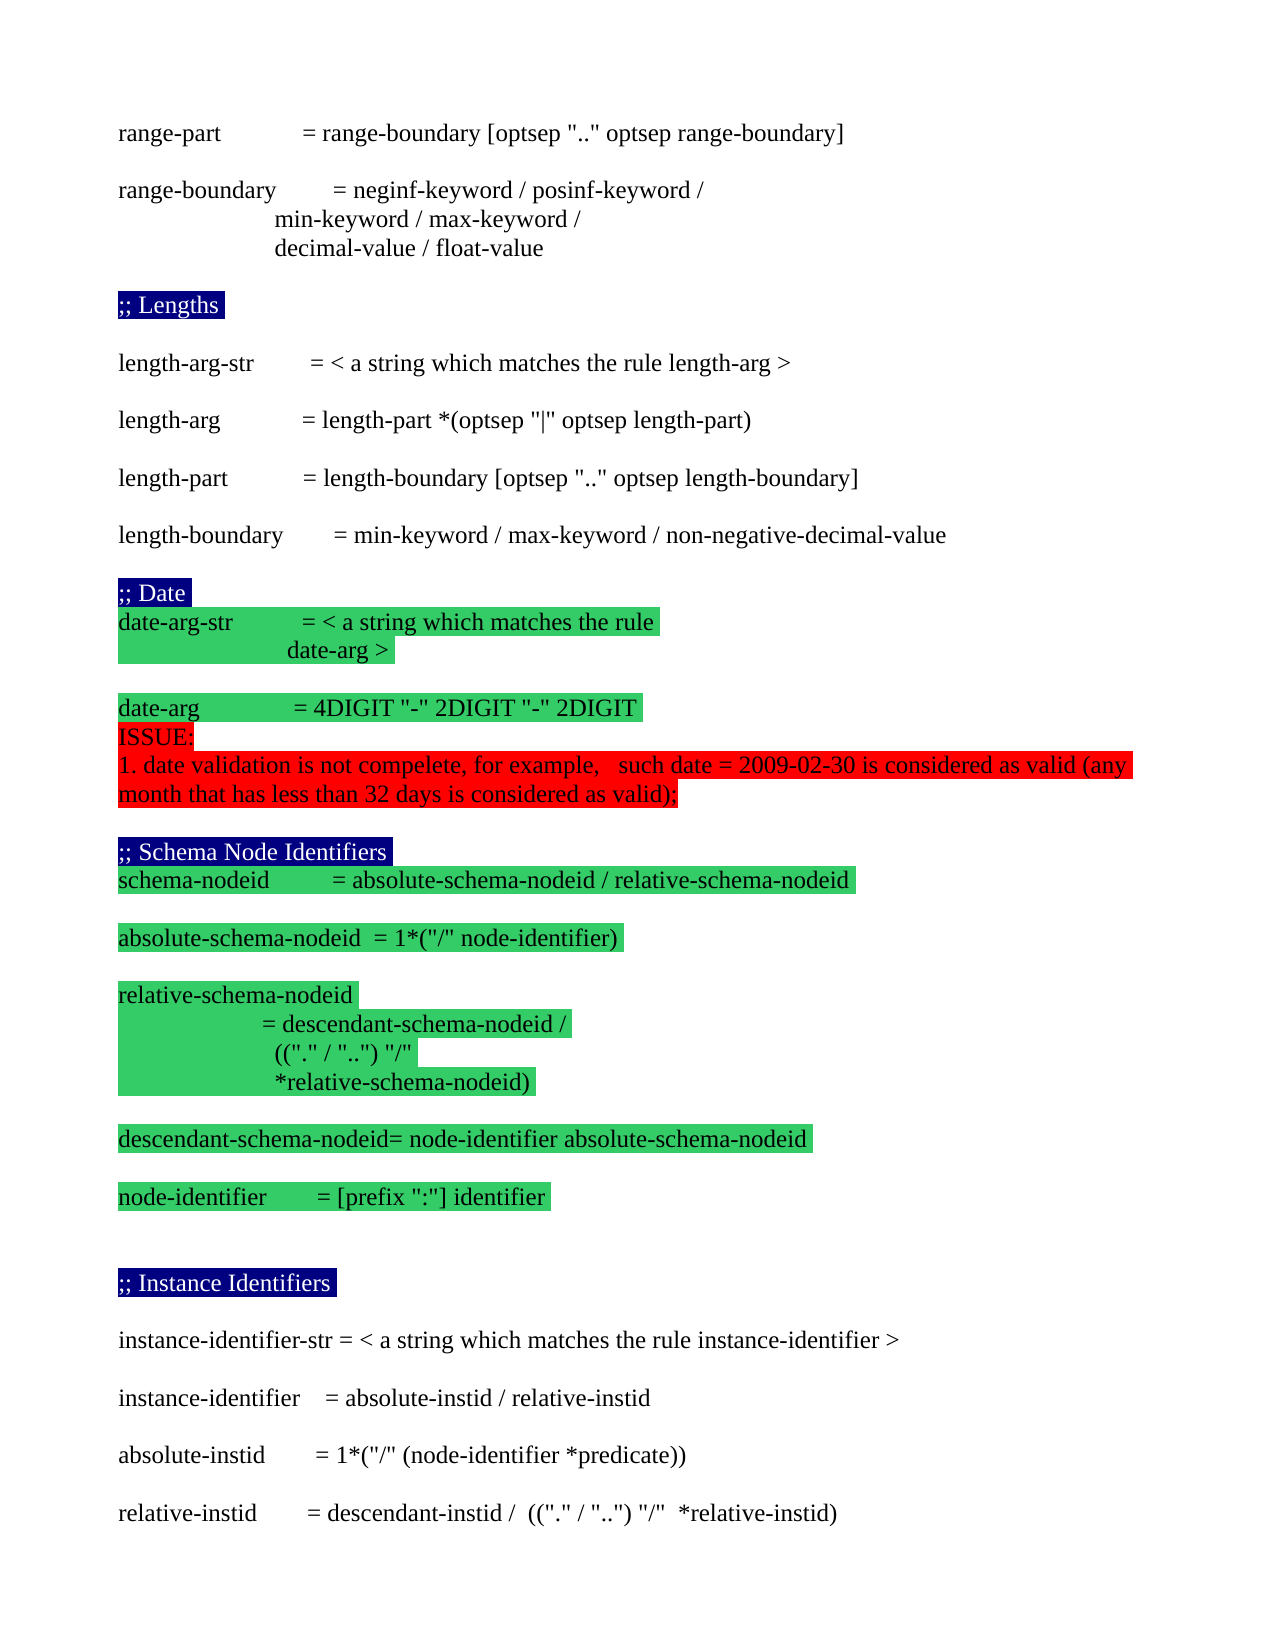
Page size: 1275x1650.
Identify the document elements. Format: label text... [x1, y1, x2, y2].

text instance-identifier-str = < a string which matches the rule instance-identifier > [118, 1326, 1157, 1354]
text = descendant-schema-nodeid / [118, 1009, 1157, 1038]
text *relative-schema-nodeid) [118, 1067, 1157, 1096]
text descendant-schema-nodeid= node-identifier absolute-schema-nodeid [118, 1124, 1157, 1153]
text ;; Instance Identifiers [118, 1268, 1157, 1297]
text absolute-instid = 1*("/" (node-identifier *predicate)) [118, 1441, 1157, 1469]
text schema-nodeid = absolute-schema-nodeid / relative-schema-nodeid [118, 866, 1157, 894]
text ;; Date [118, 578, 1157, 607]
text length-arg = length-part *(optsep "|" optsep length-part) [118, 406, 1157, 434]
text range-part = range-boundary [optsep ".." optsep range-boundary] [118, 118, 1157, 147]
text length-boundary = min-keyword / max-keyword / non-negative-decimal-value [118, 521, 1157, 549]
text ISSUE: [118, 722, 1157, 751]
text date-arg > [118, 636, 1157, 664]
text instance-identifier = absolute-instid / relative-instid [118, 1383, 1157, 1412]
text relative-instid = descendant-instid / (("." / "..") "/" *relative-instid) [118, 1498, 1157, 1527]
text (("." / "..") "/" [118, 1038, 1157, 1067]
text node-identifier = [prefix ":"] identifier [118, 1182, 1157, 1211]
text date-arg-str = < a string which matches the rule [118, 607, 1157, 636]
text absolute-schema-nodeid = 1*("/" node-identifier) [118, 923, 1157, 952]
text date-arg = 4DIGIT "-" 2DIGIT "-" 2DIGIT [118, 693, 1157, 722]
text decimal-value / float-value [118, 233, 1157, 262]
text relative-schema-nodeid [118, 981, 1157, 1009]
text min-keyword / max-keyword / [118, 204, 1157, 233]
text length-arg-str = < a string which matches the rule length-arg > [118, 348, 1157, 377]
text 1. date validation is not compelete, for example, such date = 2009-02-30 is considered as valid (any month that has less than 32 days is considered as valid); [118, 751, 1157, 808]
text length-part = length-boundary [optsep ".." optsep length-boundary] [118, 463, 1157, 492]
text range-boundary = neginf-keyword / posinf-keyword / [118, 176, 1157, 204]
text ;; Schema Node Identifiers [118, 837, 1157, 866]
text ;; Lengths [118, 291, 1157, 319]
